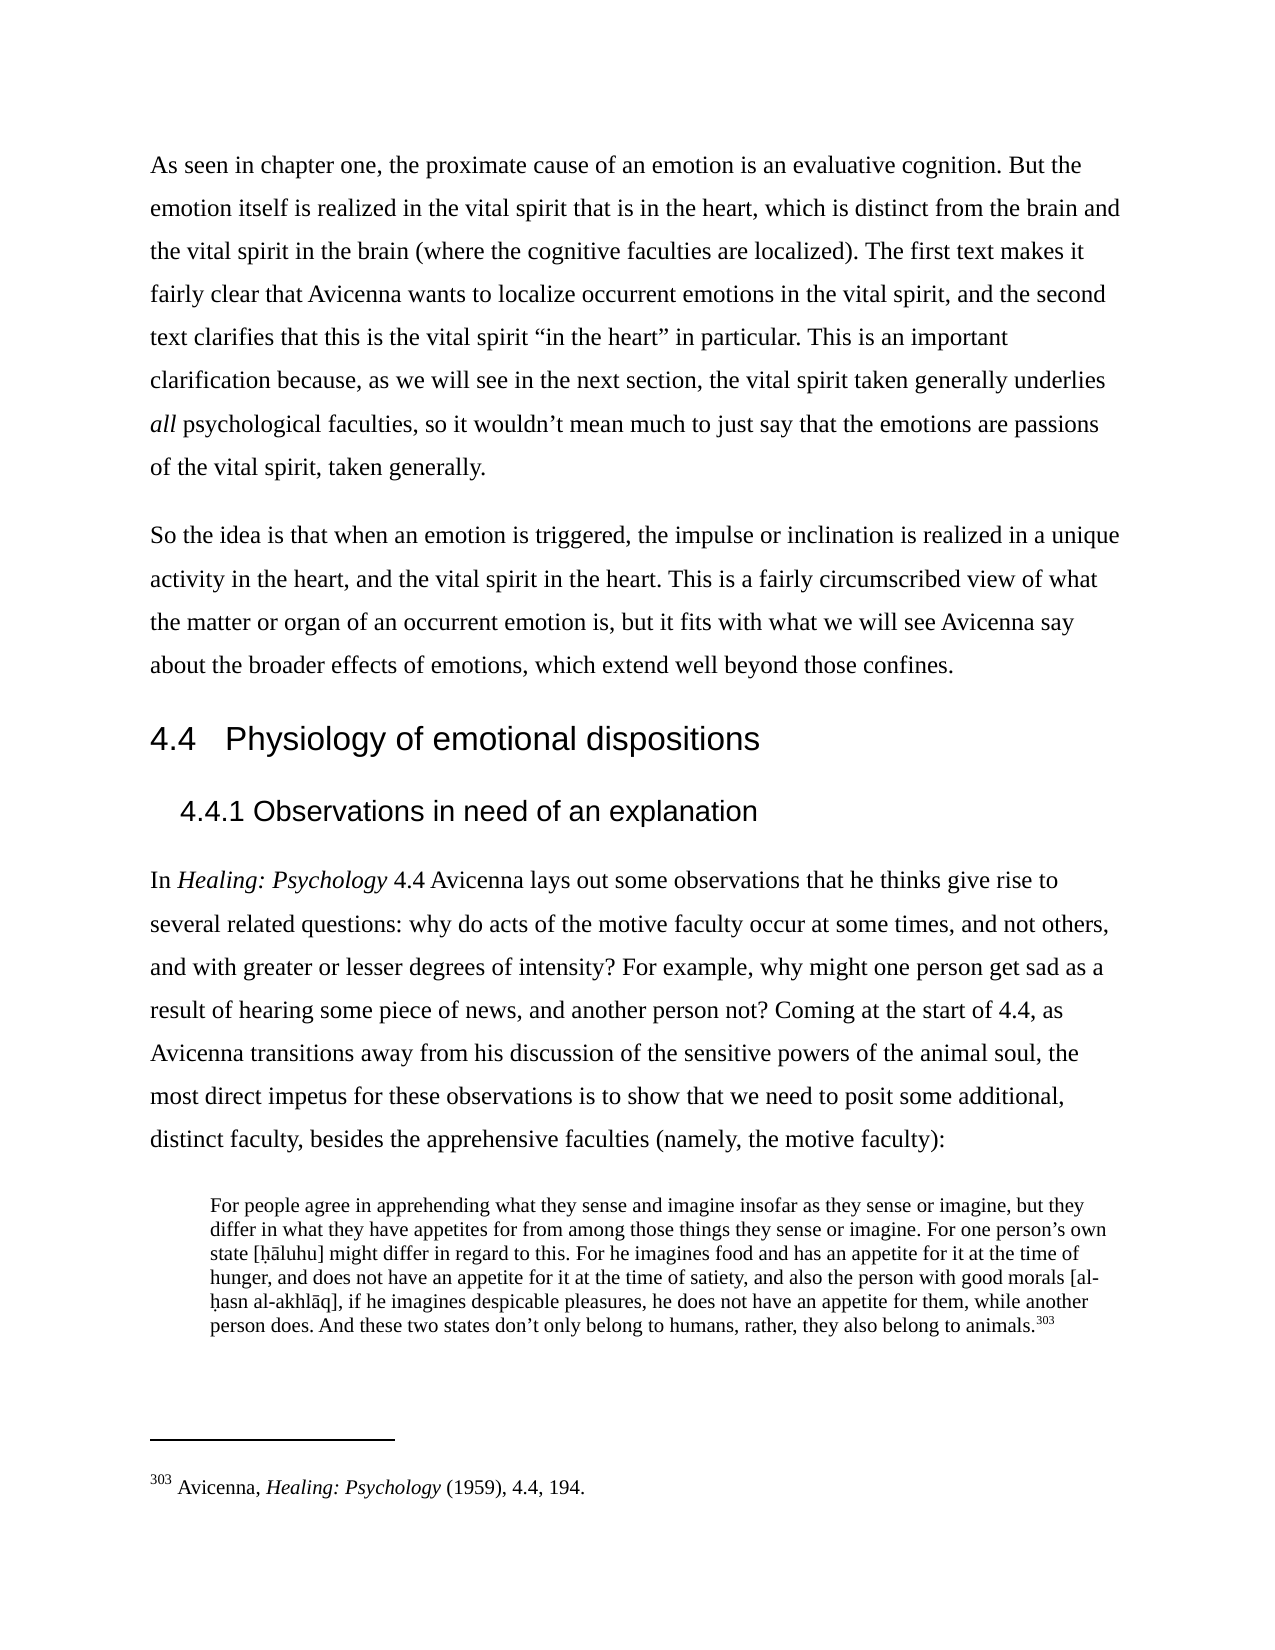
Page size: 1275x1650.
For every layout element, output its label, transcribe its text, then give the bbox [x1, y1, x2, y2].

text As seen in chapter one, the proximate cause of an emotion is an evaluative cognition. But the emotion itself is realized in the vital spirit that is in the heart, which is distinct from the brain and the vital spirit in the brain (where the cognitive faculties are localized). The first text makes it fairly clear that Avicenna wants to localize occurrent emotions in the vital spirit, and the second text clarifies that this is the vital spirit “in the heart” in particular. This is an important clarification because, as we will see in the next section, the vital spirit taken generally underlies all psychological faculties, so it wouldn’t mean much to just say that the emotions are passions of the vital spirit, taken generally. [150, 150, 1125, 481]
text In Healing: Psychology 4.4 Avicenna lays out some observations that he thinks give rise to several related questions: why do acts of the motive faculty occur at some times, and not others, and with greater or lesser degrees of intensity? For example, why might one person get sad as a result of hearing some piece of news, and another person not? Coming at the start of 4.4, as Avicenna transitions away from his discussion of the sensitive powers of the animal soul, the most direct impetus for these observations is to show that we need to posit some additional, distinct faculty, besides the apprehensive faculties (namely, the motive faculty): [150, 866, 1125, 1153]
text For people agree in apprehending what they sense and imagine insofar as they sense or imagine, but they differ in what they have appetites for from among those things they sense or imagine. For one person’s own state [ḥāluhu] might differ in regard to this. For he imagines food and has an appetite for it at the time of hunger, and does not have an appetite for it at the time of satiety, and also the person with good morals [al-ḥasn al-akhlāq], if he imagines despicable pleasures, he does not have an appetite for them, while another person does. And these two states don’t only belong to humans, rather, they also belong to animals. [210, 1193, 1125, 1337]
subtitle 4.4 Physiology of emotional dispositions [150, 718, 1125, 757]
subtitle 4.4.1 Observations in need of an explanation [180, 794, 1125, 828]
text So the idea is that when an emotion is triggered, the impulse or inclination is realized in a unique activity in the heart, and the vital spirit in the heart. This is a fairly circumscribed view of what the matter or organ of an occurrent emotion is, but it fits with what we will see Avicenna say about the broader effects of emotions, which extend well beyond those confines. [150, 521, 1125, 679]
text Avicenna, Healing: Psychology (1959), 4.4, 194. [150, 1471, 1125, 1500]
